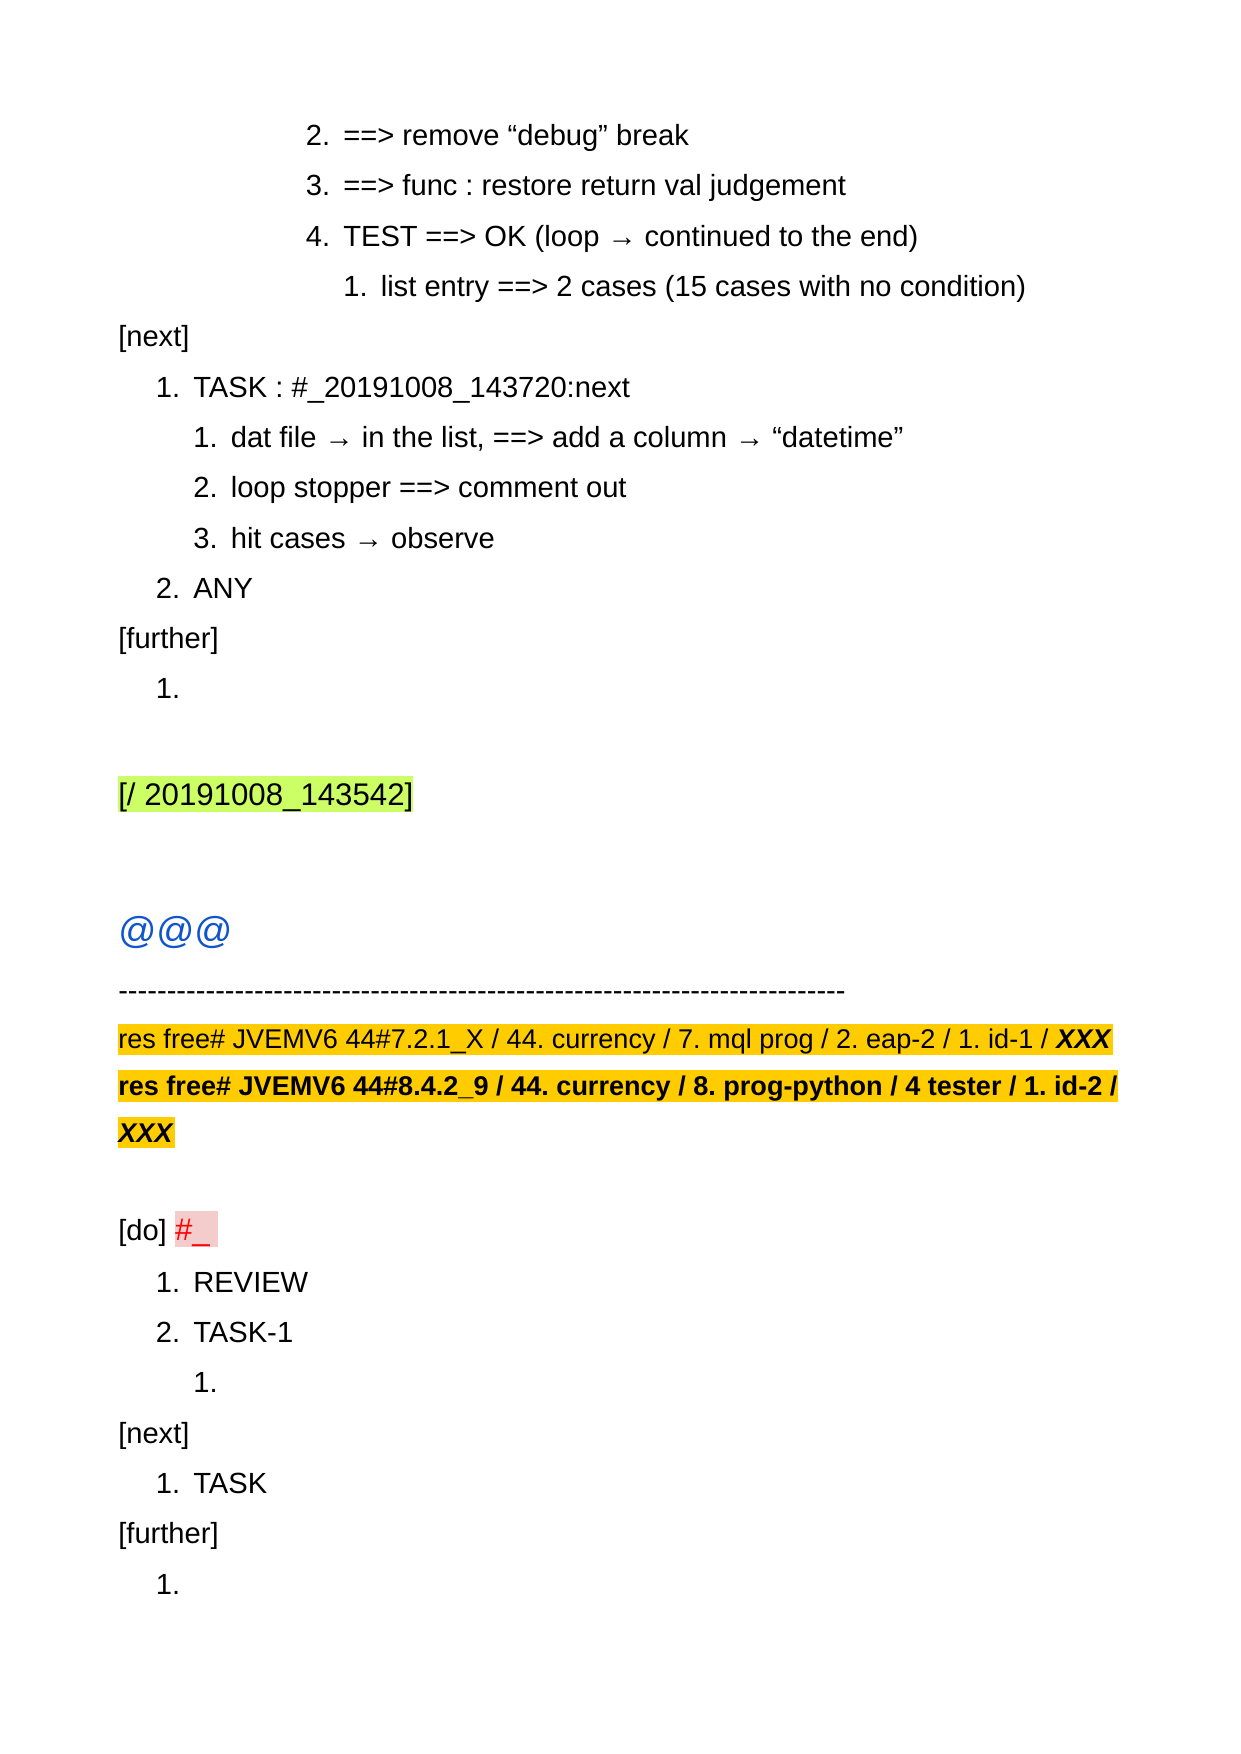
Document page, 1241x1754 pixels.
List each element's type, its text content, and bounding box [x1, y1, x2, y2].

list TEST ==> OK (loop → continued to the end) [306, 219, 1122, 252]
text [further] [118, 621, 1122, 655]
list ==> func : restore return val judgement [306, 168, 1122, 202]
list loop stopper ==> comment out [193, 470, 1122, 504]
list TASK-1 [156, 1315, 1122, 1349]
text [/ 20191008_143542] [118, 722, 1122, 812]
text [further] [118, 1516, 1122, 1550]
text res free# JVEMV6 44#7.2.1_X / 44. currency / 7. mql prog / 2. eap-2 / 1. id-1 / XXX [118, 1023, 1122, 1055]
text [next] [118, 1416, 1122, 1449]
text @@@ [118, 908, 1122, 952]
text [do] #_ [118, 1211, 1122, 1247]
list hit cases → observe [193, 521, 1122, 554]
text res free# JVEMV6 44#8.4.2_9 / 44. currency / 8. prog-python / 4 tester / 1. id-2 / XXX [118, 1070, 1122, 1148]
list TASK : #_20191008_143720:next [156, 370, 1122, 403]
list list entry ==> 2 cases (15 cases with no condition) [343, 269, 1122, 303]
list ==> remove “debug” break [306, 118, 1122, 152]
list TASK [156, 1466, 1122, 1499]
text --------------------------------------------------------------------------- [118, 973, 1122, 1007]
list dat file → in the list, ==> add a column → “datetime” [193, 420, 1122, 453]
text [next] [118, 319, 1122, 353]
list ANY [156, 571, 1122, 604]
list REVIEW [156, 1265, 1122, 1298]
